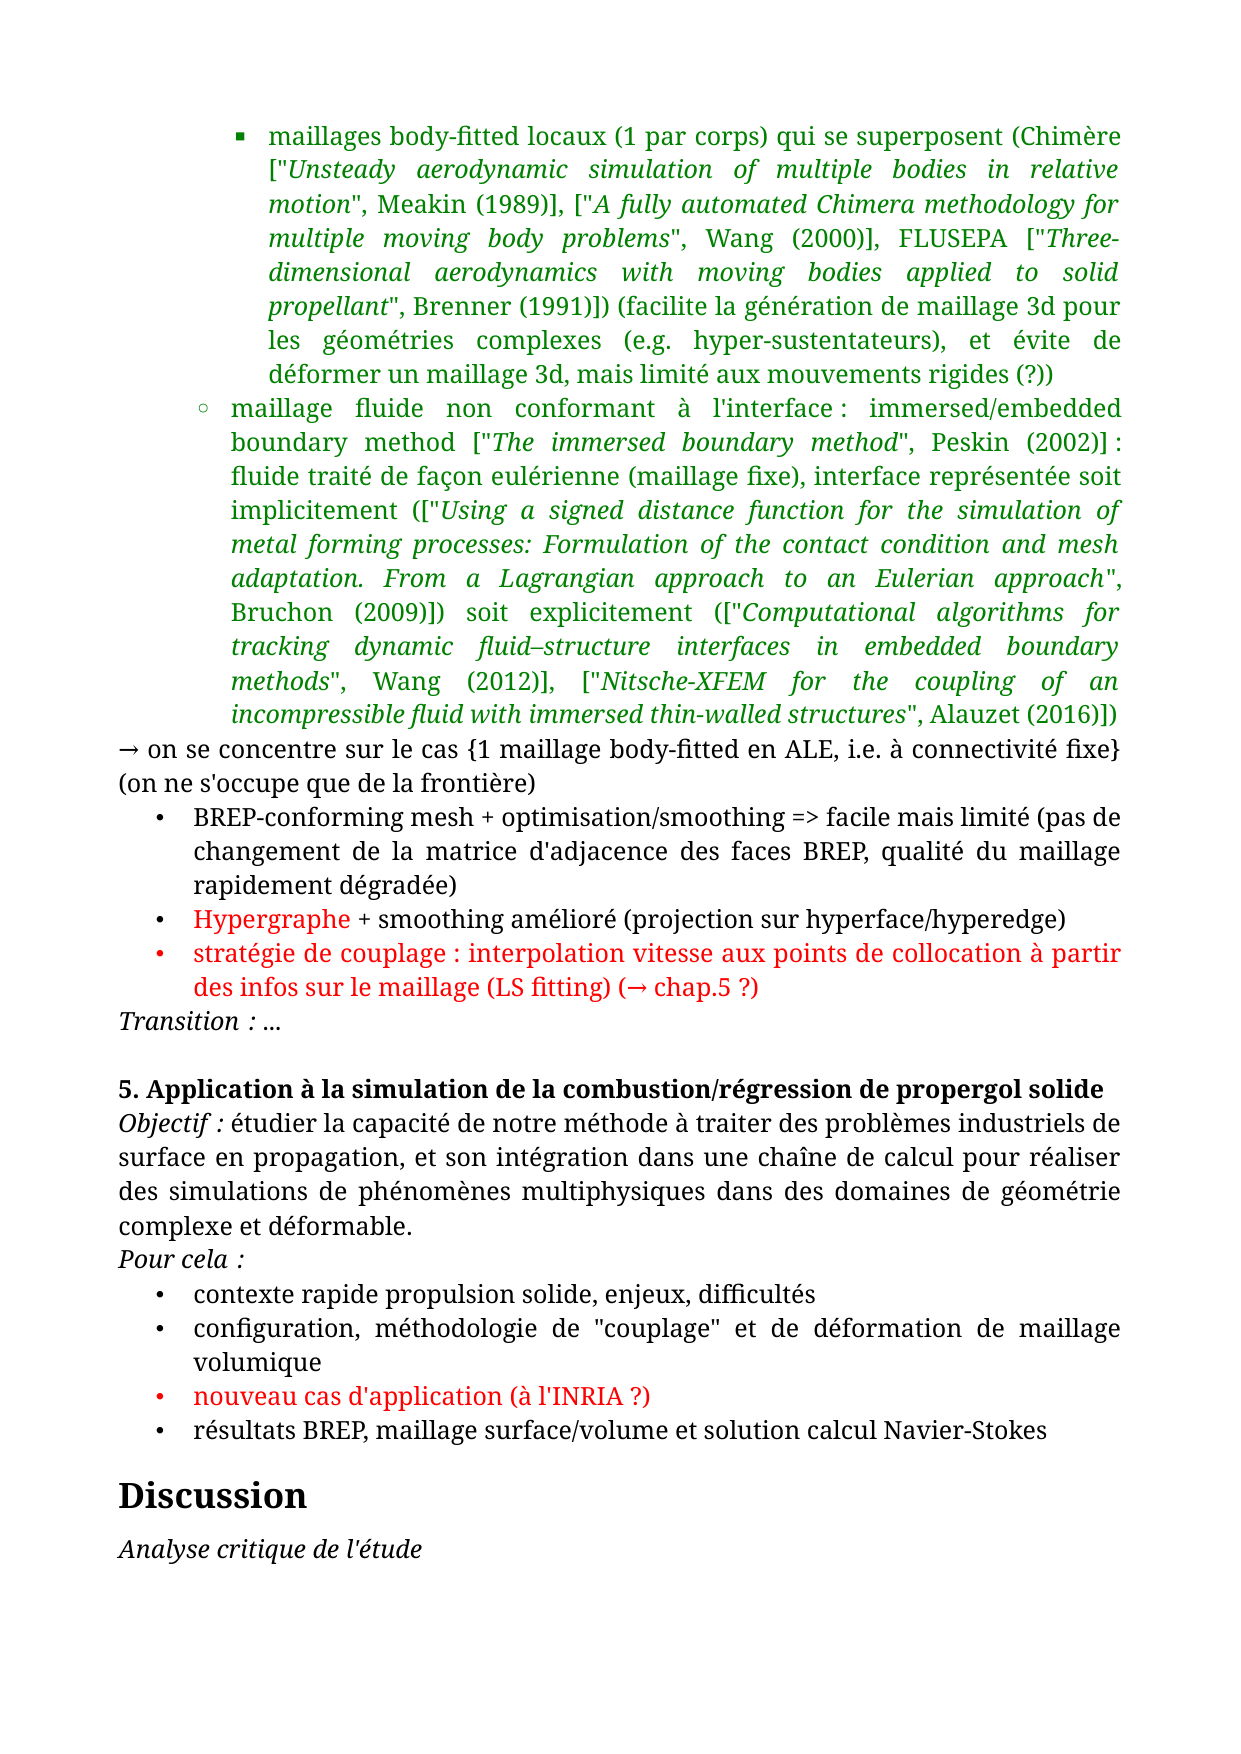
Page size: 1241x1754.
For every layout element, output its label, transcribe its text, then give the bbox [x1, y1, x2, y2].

list nouveau cas d'application (à l'INRIA ?) [156, 1378, 1122, 1412]
list Hypergraphe + smoothing amélioré (projection sur hyperface/hyperedge) [156, 902, 1122, 936]
list configuration, méthodologie de "couplage" et de déformation de maillage volumique [156, 1310, 1122, 1378]
text Objectif : étudier la capacité de notre méthode à traiter des problèmes industriels de surface en propagation, et son intégration dans une chaîne de calcul pour réaliser des simulations de phénomènes multiphysiques dans des domaines de géométrie complexe et déformable. [118, 1106, 1122, 1242]
list BREP-conforming mesh + optimisation/smoothing => facile mais limité (pas de changement de la matrice d'adjacence des faces BREP, qualité du maillage rapidement dégradée) [156, 799, 1122, 902]
text Analyse critique de l'étude [118, 1532, 1122, 1566]
text Transition : ... [118, 1004, 1122, 1038]
list maillage fluide non conformant à l'interface : immersed/embedded boundary method ["The immersed boundary method", Peskin (2002)] : fluide traité de façon eulérienne (maillage fixe), interface représentée soit implicitement (["Using a signed distance function for the simulation of metal forming processes: Formulation of the contact condition and mesh adaptation. From a Lagrangian approach to an Eulerian approach", Bruchon (2009)]) soit explicitement (["Computational algorithms for tracking dynamic fluid–structure interfaces in embedded boundary methods", Wang (2012)], ["Nitsche-XFEM for the coupling of an incompressible fluid with immersed thin-walled structures", Alauzet (2016)]) [193, 391, 1122, 731]
list contexte rapide propulsion solide, enjeux, difficultés [156, 1276, 1122, 1310]
text Pour cela : [118, 1242, 1122, 1276]
text 5. Application à la simulation de la combustion/régression de propergol solide [118, 1072, 1122, 1106]
subtitle Discussion [118, 1472, 1122, 1519]
text → on se concentre sur le cas {1 maillage body-fitted en ALE, i.e. à connectivité fixe} (on ne s'occupe que de la frontière) [118, 731, 1122, 799]
list stratégie de couplage : interpolation vitesse aux points de collocation à partir des infos sur le maillage (LS fitting) (→ chap.5 ?) [156, 936, 1122, 1004]
list maillages body-fitted locaux (1 par corps) qui se superposent (Chimère ["Unsteady aerodynamic simulation of multiple bodies in relative motion", Meakin (1989)], ["A fully automated Chimera methodology for multiple moving body problems", Wang (2000)], FLUSEPA ["Three-dimensional aerodynamics with moving bodies applied to solid propellant", Brenner (1991)]) (facilite la génération de maillage 3d pour les géométries complexes (e.g. hyper-sustentateurs), et évite de déformer un maillage 3d, mais limité aux mouvements rigides (?)) [231, 118, 1122, 391]
list résultats BREP, maillage surface/volume et solution calcul Navier-Stokes [156, 1412, 1122, 1447]
